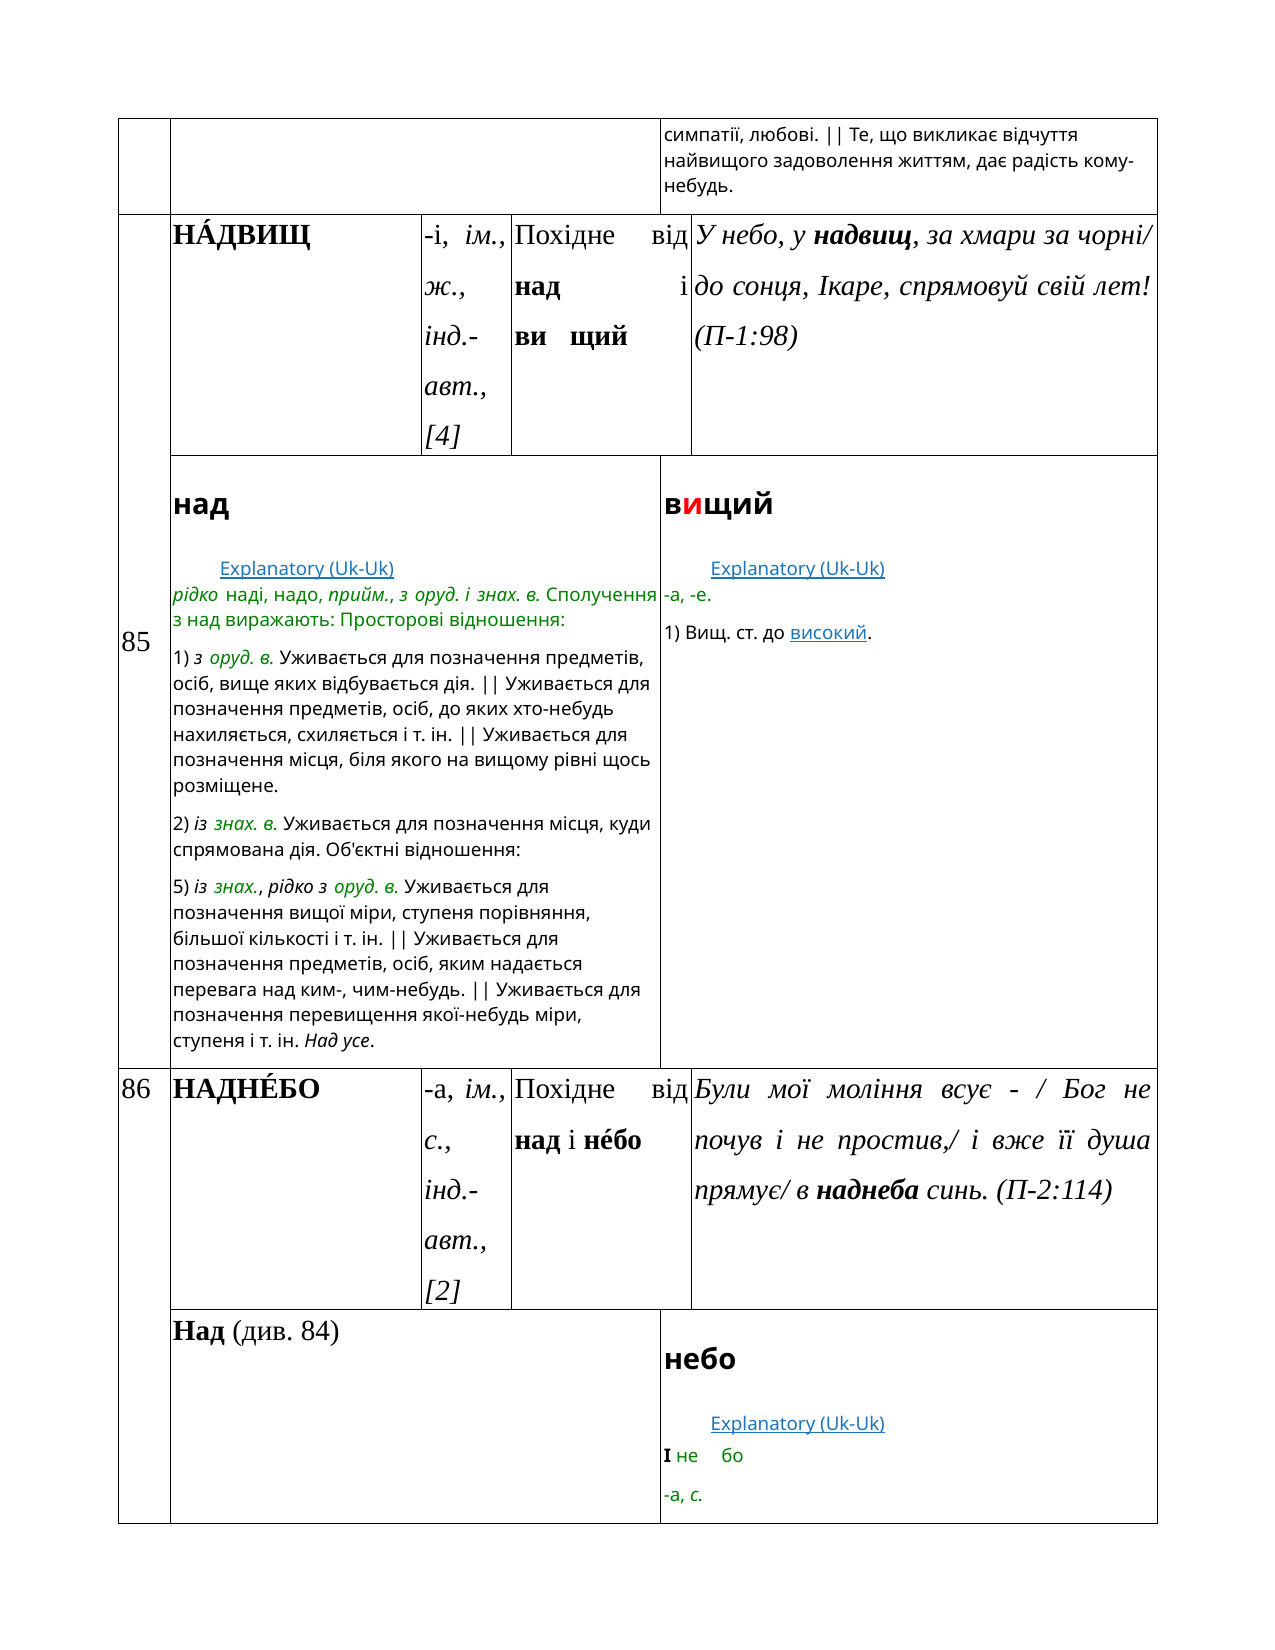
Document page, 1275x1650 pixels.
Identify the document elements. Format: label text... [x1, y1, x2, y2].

table_cell симпатії, любові. || Те, що викликає відчуття найвищого задоволення життям, дає радість кому-небудь. [661, 119, 1157, 214]
table_cell небо Explanatory (Uk-Uk) I небо -а, с. [661, 1310, 1157, 1522]
table_cell НÁдвищ [171, 215, 421, 455]
table_cell Над (див. 84) [171, 1310, 660, 1522]
table_cell 86 [119, 1069, 170, 1522]
table_cell [119, 119, 170, 214]
table_cell У небо, у надвищ, за хмари за чорні/ до сонця, Ікаре, спрямовуй свій лет! (П-1:98) [692, 215, 1157, 455]
table_cell -і, ім., ж., інд.-авт., [4] [422, 215, 511, 455]
table_cell Похідне від над і нéбо [512, 1069, 691, 1309]
table_cell вищий Explanatory (Uk-Uk) -а, -е. 1) Вищ. ст. до високий. [661, 456, 1157, 1068]
table_cell 85 [119, 215, 170, 1068]
table_cell Наднéбо [171, 1069, 421, 1309]
table_cell -а, ім., с., інд.-авт., [2] [422, 1069, 511, 1309]
table_cell над Explanatory (Uk-Uk) рідко наді, надо, прийм., з оруд. і знах. в. Сполучення з над виражають: Просторові відношення: 1) з оруд. в. Уживається для позначення предметів, осіб, вище яких відбувається дія. || Уживається для позначення предметів, осіб, до яких хто-небудь нахиляється, схиляється і т. ін. || Уживається для позначення місця, біля якого на вищому рівні щось розміщене. 2) із знах. в. Уживається для позначення місця, куди спрямована дія. Об'єктні відношення: 5) із знах., рідко з оруд. в. Уживається для позначення вищої міри, ступеня порівняння, більшої кількості і т. ін. || Уживається для позначення предметів, осіб, яким надається перевага над ким-, чим-небудь. || Уживається для позначення перевищення якої-небудь міри, ступеня і т. ін. Над усе. [171, 456, 660, 1068]
table_cell Були мої моління всує - / Бог не почув і не простив,/ і вже її душа прямує/ в наднеба синь. (П-2:114) [692, 1069, 1157, 1309]
table_cell [171, 119, 660, 214]
table_cell Похідне від над і вищий [512, 215, 691, 455]
